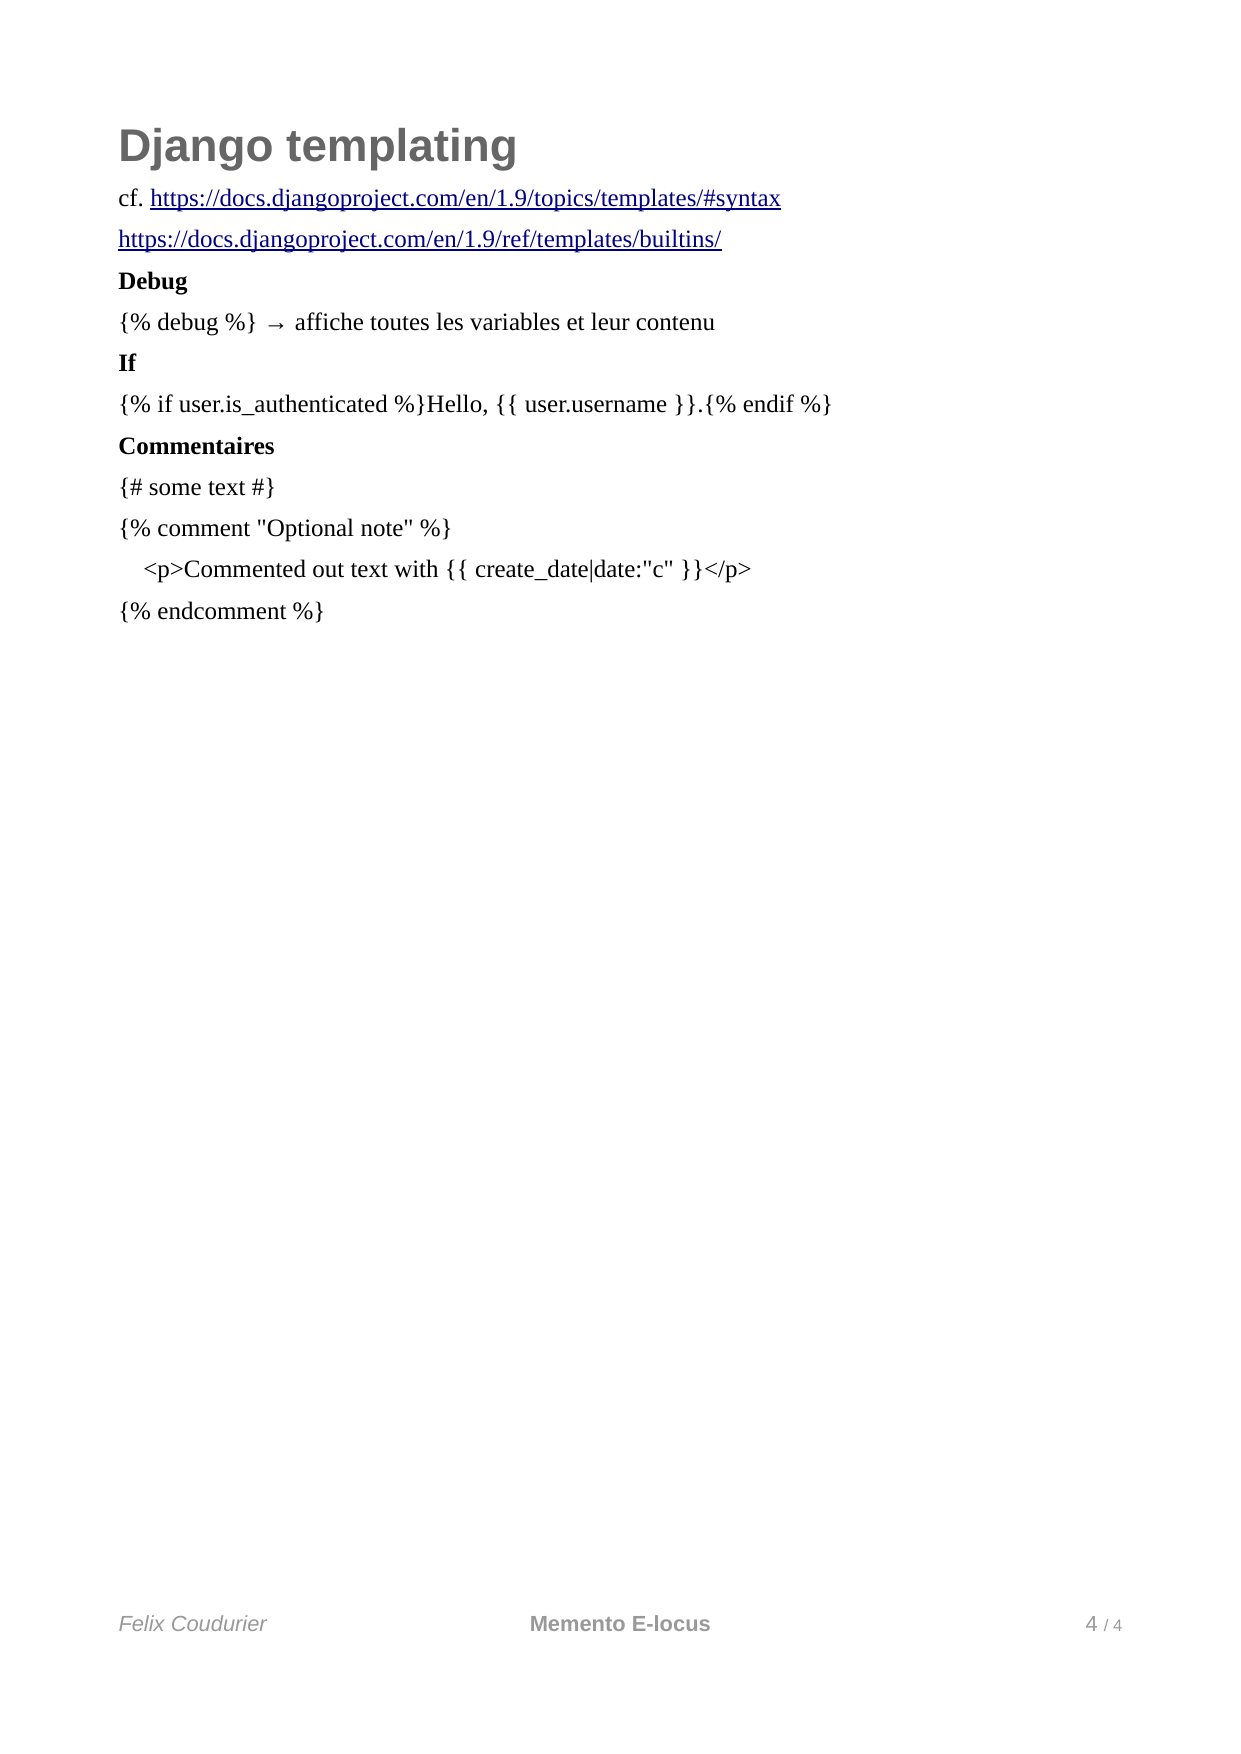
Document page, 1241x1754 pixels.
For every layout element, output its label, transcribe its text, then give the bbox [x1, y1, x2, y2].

text Debug [118, 266, 1122, 294]
text https://docs.djangoproject.com/en/1.9/ref/templates/builtins/ [118, 224, 1122, 253]
text {% debug %} → affiche toutes les variables et leur contenu [118, 307, 1122, 336]
text <p>Commented out text with {{ create_date|date:"c" }}</p> [118, 554, 1122, 583]
text {% endcomment %} [118, 596, 1122, 624]
text {# some text #} [118, 472, 1122, 501]
text If [118, 348, 1122, 377]
text Commentaires [118, 431, 1122, 459]
text cf. https://docs.djangoproject.com/en/1.9/topics/templates/#syntax [118, 183, 1122, 212]
subtitle Django templating [118, 118, 1122, 171]
text {% if user.is_authenticated %}Hello, {{ user.username }}.{% endif %} [118, 389, 1122, 418]
text {% comment "Optional note" %} [118, 513, 1122, 542]
